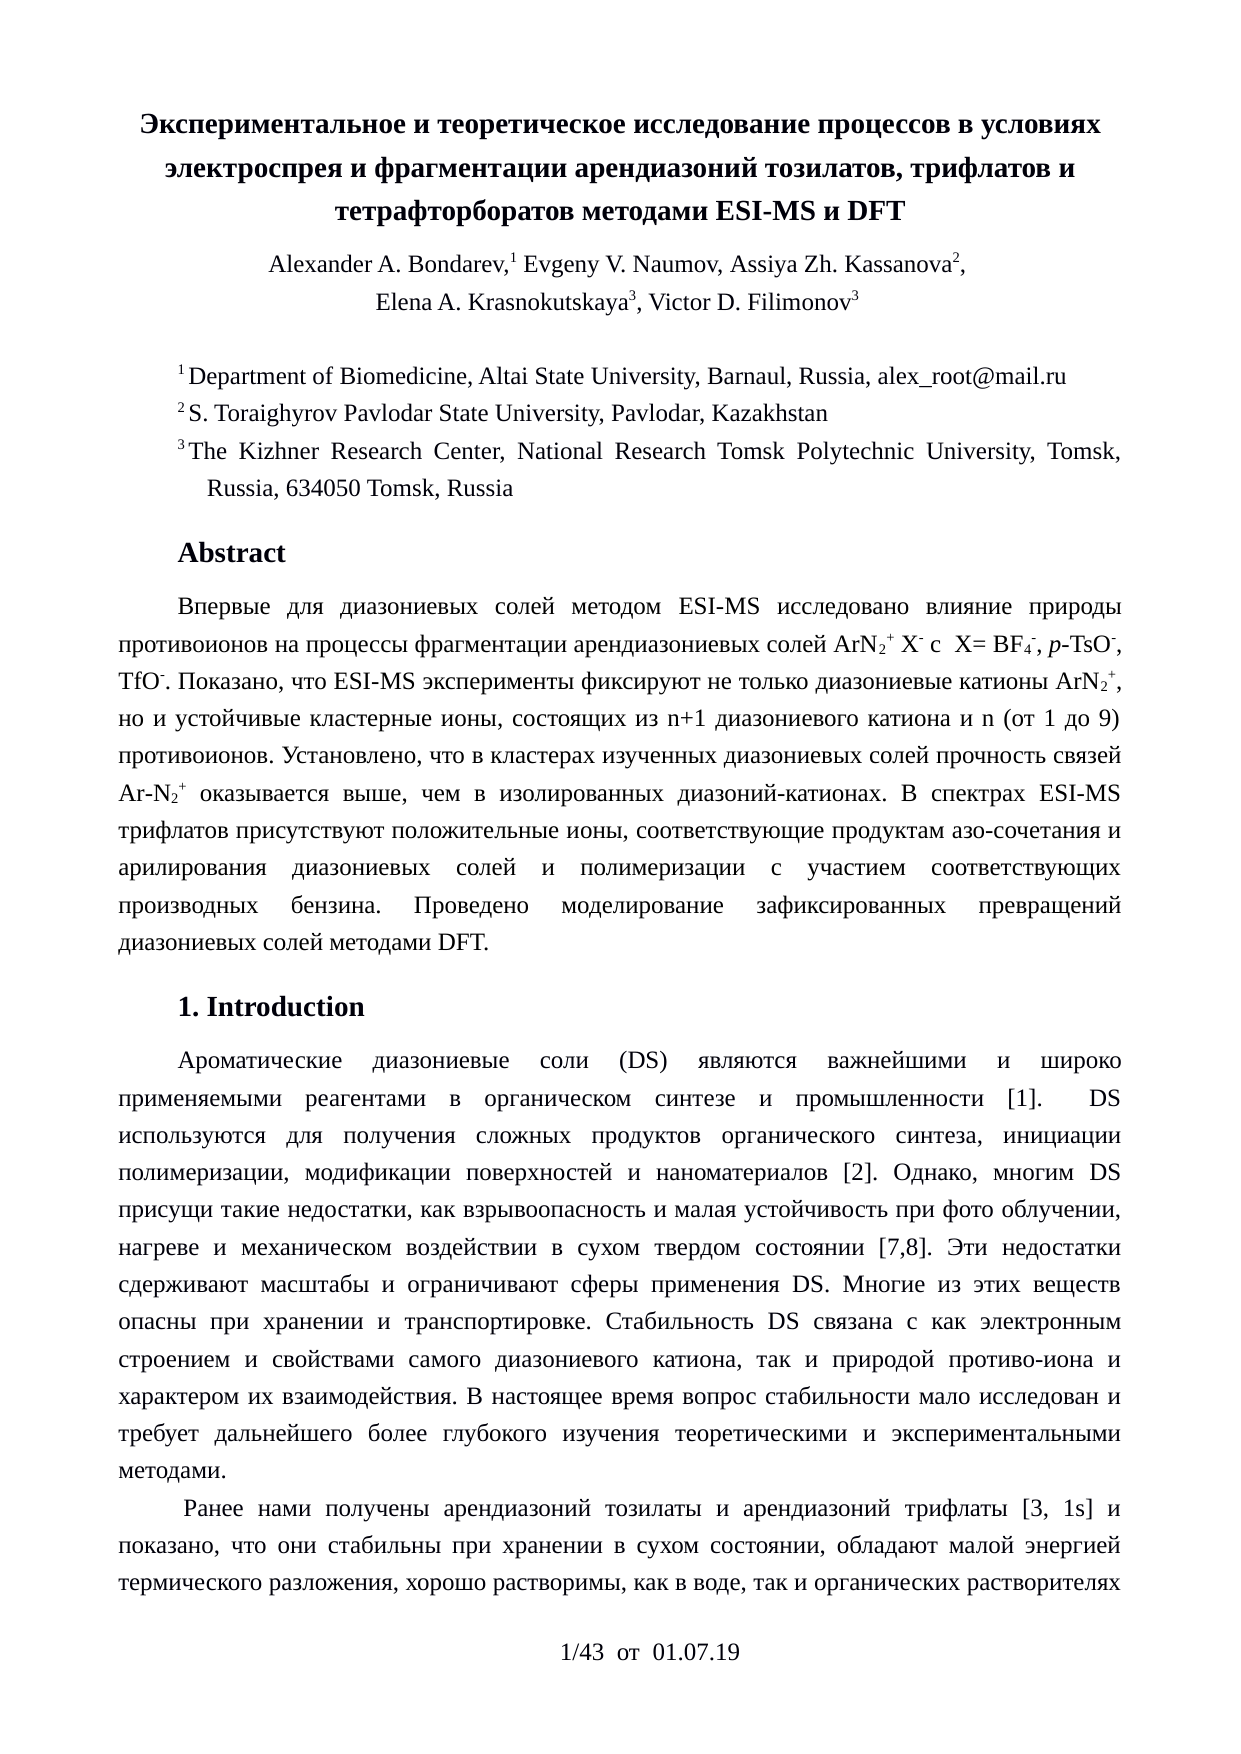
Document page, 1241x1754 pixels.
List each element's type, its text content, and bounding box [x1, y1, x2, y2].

text Elena A. Krasnokutskaya3, Victor D. Filimonov3 [118, 287, 1122, 315]
list Ароматические диазониевые соли (DS) являются важнейшими и широко применяемыми реагентами в органическом синтезе и промышленности [1]. DS используются для получения сложных продуктов органического синтеза, инициации полимеризации, модификации поверхностей и наноматериалов [2]. Однако, многим DS присущи такие недостатки, как взрывоопасность и малая устойчивость при фото облучении, нагреве и механическом воздействии в сухом твердом состоянии [7,8]. Эти недостатки сдерживают масштабы и ограничивают сферы применения DS. Многие из этих веществ опасны при хранении и транспортировке. Стабильность DS связана с как электронным строением и свойствами самого диазониевого катиона, так и природой противо-иона и характером их взаимодействия. В настоящее время вопрос стабильности мало исследован и требует дальнейшего более глубокого изучения теоретическими и экспериментальными методами. [118, 1045, 1122, 1484]
text Впервые для диазониевых солей методом ESI-MS исследовано влияние природы противоионов на процессы фрагментации арендиазониевых солей ArN2+ X- с X= BF4-, p-TsO-, TfO-. Показано, что ESI-MS эксперименты фиксируют не только диазониевые катионы ArN2+, но и устойчивые кластерные ионы, состоящих из n+1 диазониевого катиона и n (от 1 до 9) противоионов. Установлено, что в кластерах изученных диазониевых солей прочность связей Ar-N2+ оказывается выше, чем в изолированных диазоний-катионах. В спектрах ESI-MS трифлатов присутствуют положительные ионы, соответствующие продуктам азо-сочетания и арилирования диазониевых солей и полимеризации с участием соответствующих производных бензина. Проведено моделирование зафиксированных превращений диазониевых солей методами DFT. [118, 591, 1122, 956]
text 2 S. Toraighyrov Pavlodar State University, Pavlodar, Kazakhstan [118, 398, 1122, 427]
subtitle Экспериментальное и теоретическое исследование процессов в условиях электроспрея и фрагментации арендиазоний тозилатов, трифлатов и тетрафторборатов методами ESI-MS и DFT [118, 106, 1122, 227]
subtitle Abstract [177, 535, 1122, 569]
subtitle 1. Introduction [177, 989, 1122, 1023]
text 1 Department of Biomedicine, Altai State University, Barnaul, Russia, alex_root@mail.ru [118, 361, 1122, 390]
list Ранее нами получены арендиазоний тозилаты и арендиазоний трифлаты [3, 1s] и показано, что они стабильны при хранении в сухом состоянии, обладают малой энергией термического разложения, хорошо растворимы, как в воде, так и органических растворителях [118, 1493, 1122, 1596]
text Alexander A. Bondarev,1 Evgeny V. Naumov, Assiya Zh. Kassanova2, [118, 249, 1122, 278]
text 3 The Kizhner Research Center, National Research Tomsk Polytechnic University, Tomsk, Russia, 634050 Tomsk, Russia [177, 436, 1122, 502]
